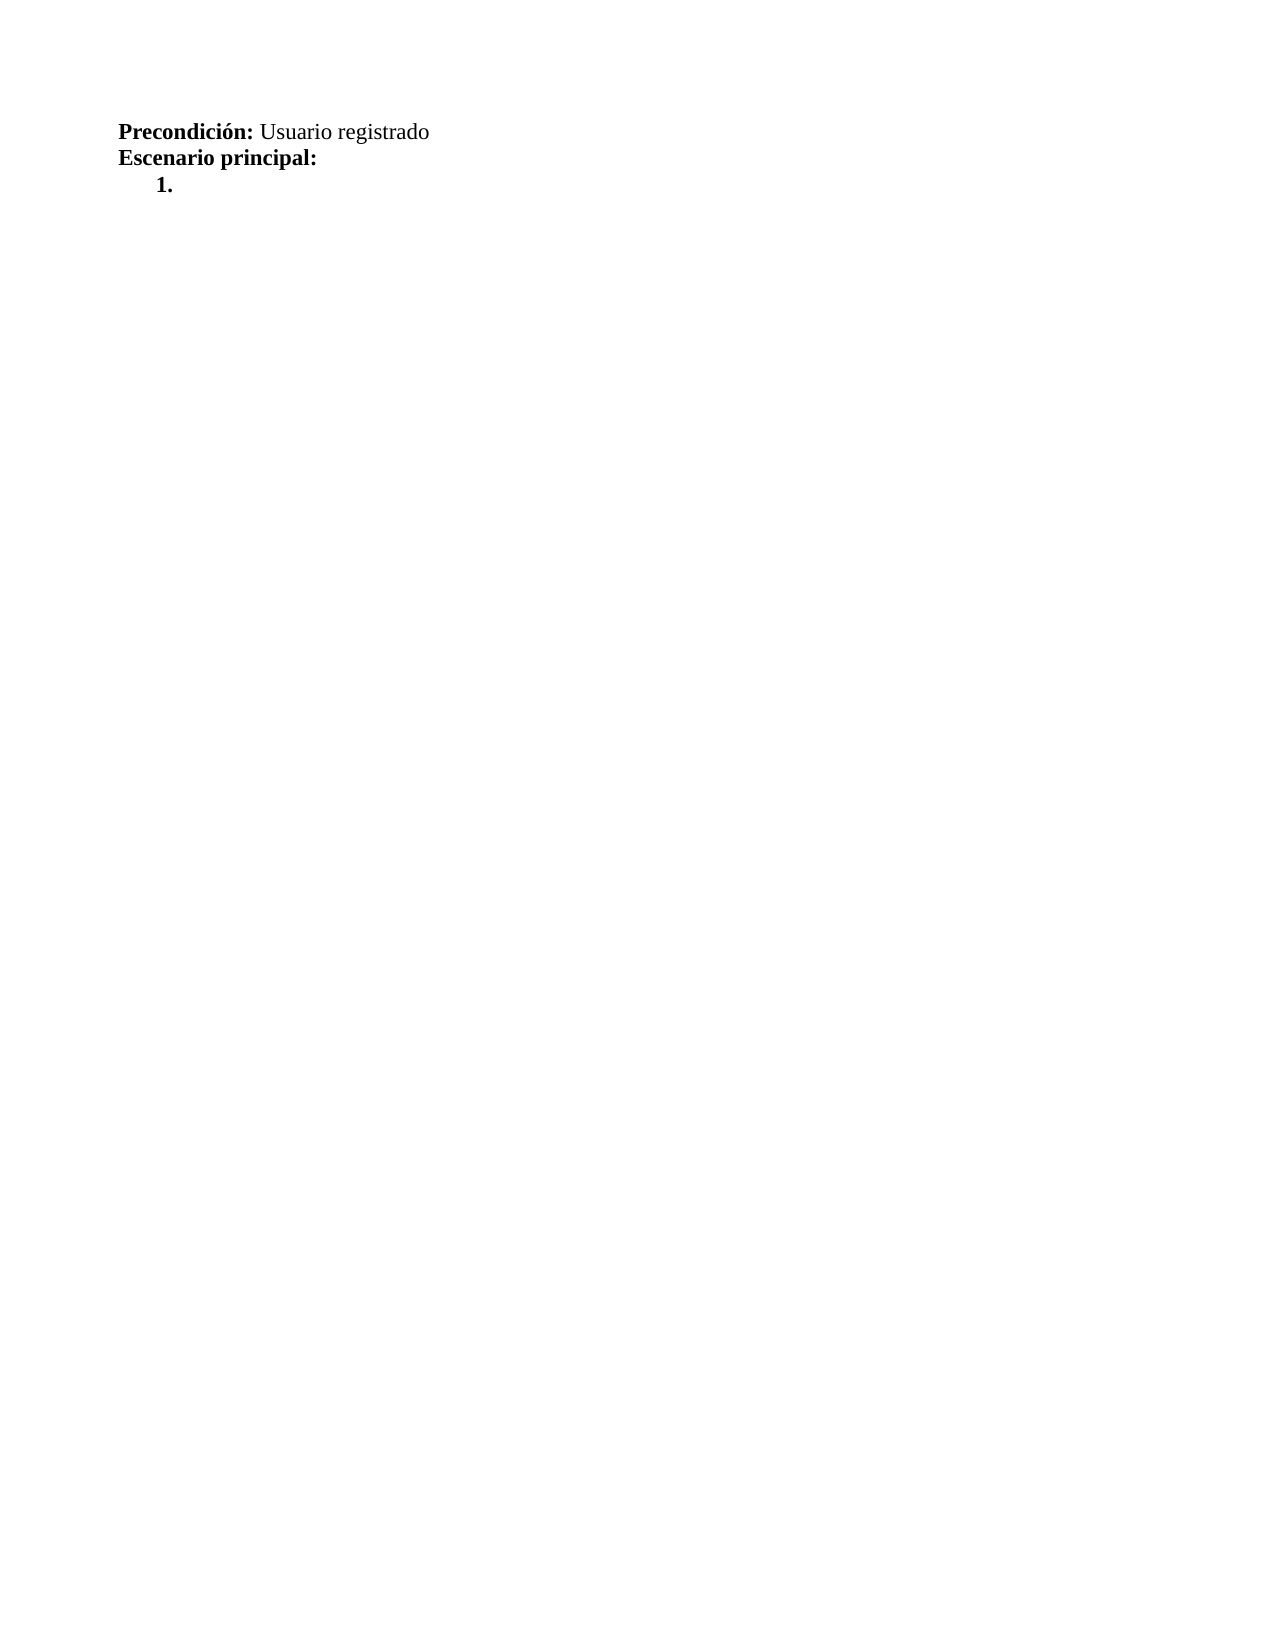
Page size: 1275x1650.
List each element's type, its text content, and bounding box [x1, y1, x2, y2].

text Escenario principal: [118, 144, 1157, 171]
text Precondición: Usuario registrado [118, 118, 1157, 144]
